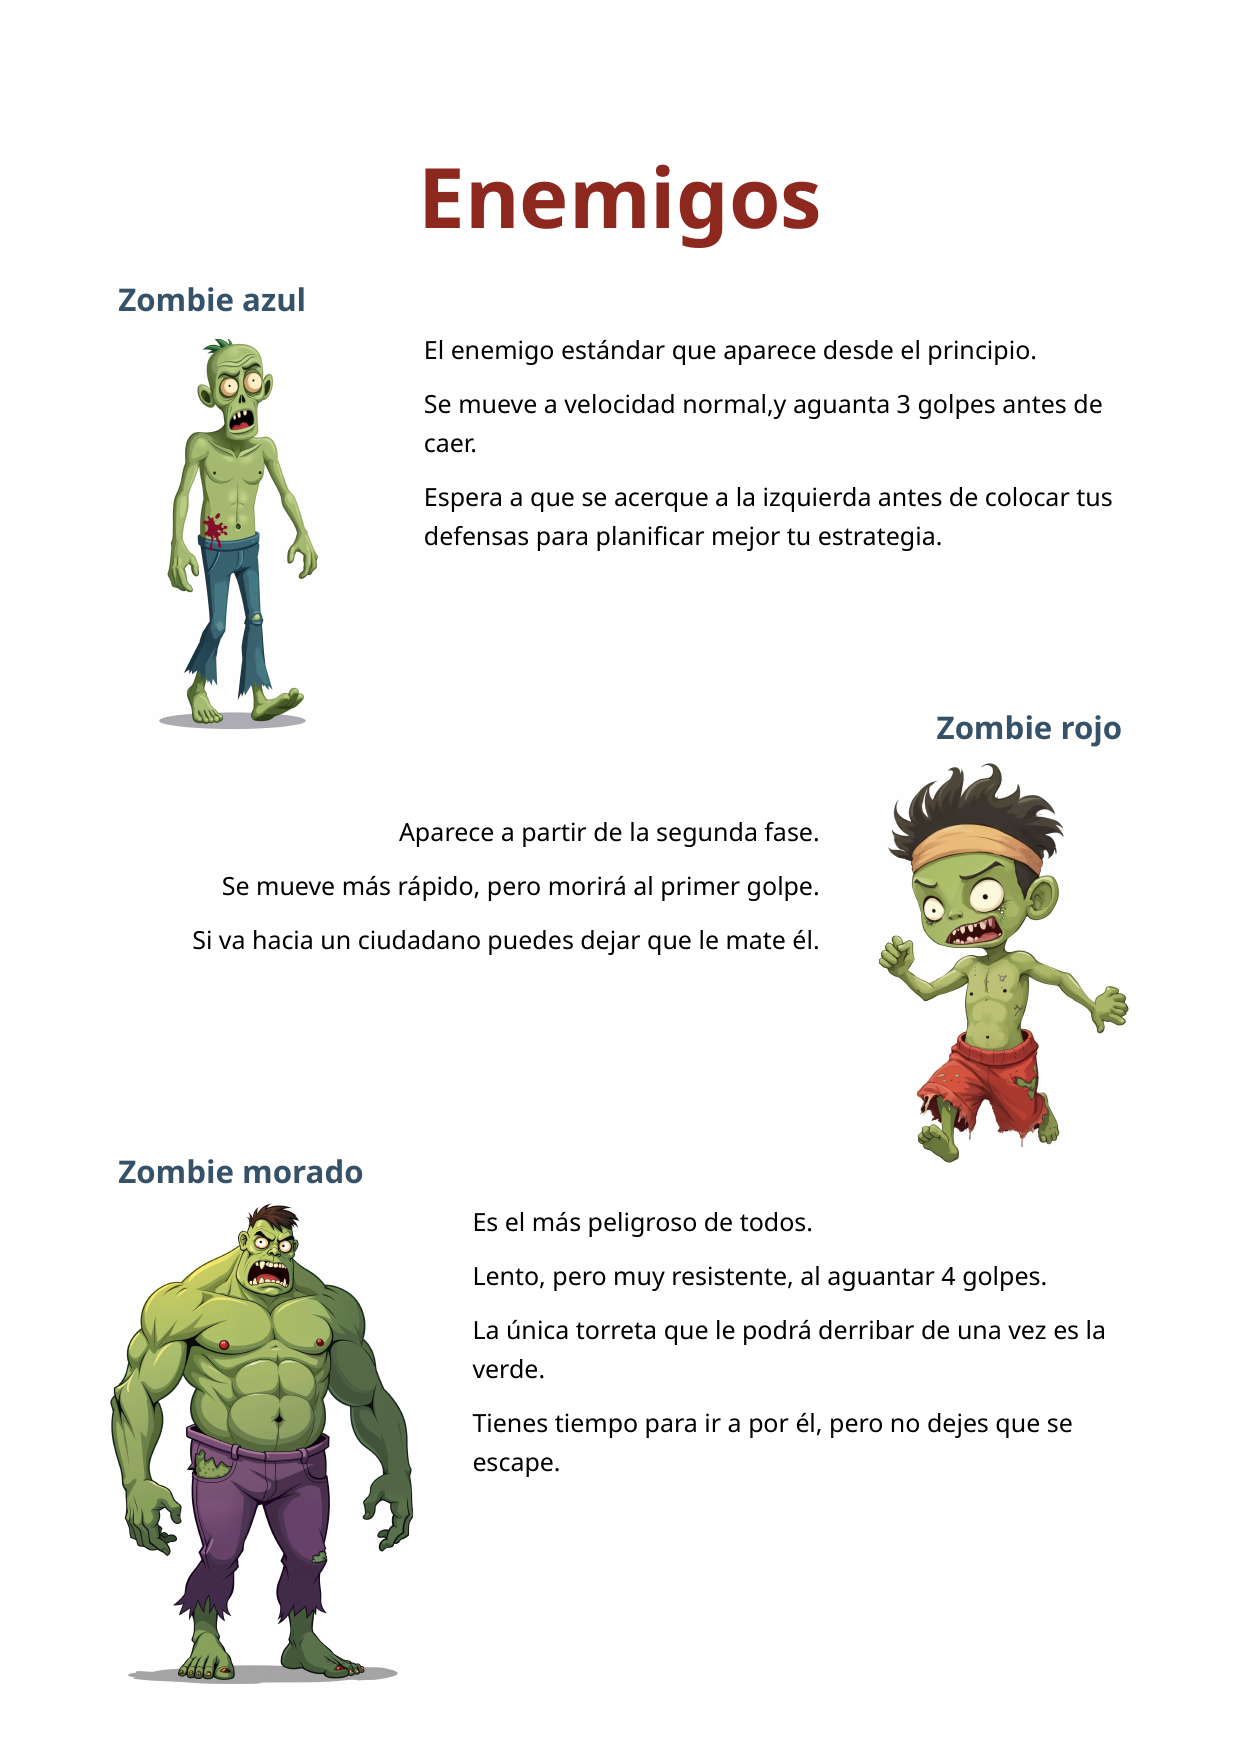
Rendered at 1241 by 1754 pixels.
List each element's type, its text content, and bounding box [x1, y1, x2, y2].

picture [110, 1203, 414, 1684]
text Lento, pero muy resistente, al aguantar 4 golpes. [414, 1259, 1122, 1293]
text Tienes tiempo para ir a por él, pero no dejes que se escape. [414, 1405, 1122, 1479]
text Se mueve a velocidad normal,y aguanta 3 golpes antes de caer. [365, 386, 1122, 459]
text Si va hacia un ciudadano puedes dejar que le mate él. [118, 922, 878, 956]
subtitle Zombie rojo [118, 706, 1122, 749]
picture [104, 339, 365, 730]
text Aparece a partir de la segunda fase. [118, 815, 878, 849]
picture [878, 763, 1129, 1163]
text Es el más peligroso de todos. [414, 1205, 1122, 1239]
text La única torreta que le podrá derribar de una vez es la verde. [414, 1312, 1122, 1386]
subtitle Zombie azul [118, 277, 1122, 320]
subtitle Zombie morado [118, 1150, 1122, 1192]
text El enemigo estándar que aparece desde el principio. [118, 333, 1122, 367]
text Se mueve más rápido, pero morirá al primer golpe. [118, 869, 878, 903]
subtitle Enemigos [118, 139, 1122, 252]
text Espera a que se acerque a la izquierda antes de colocar tus defensas para planificar mejor tu estrategia. [365, 479, 1122, 552]
